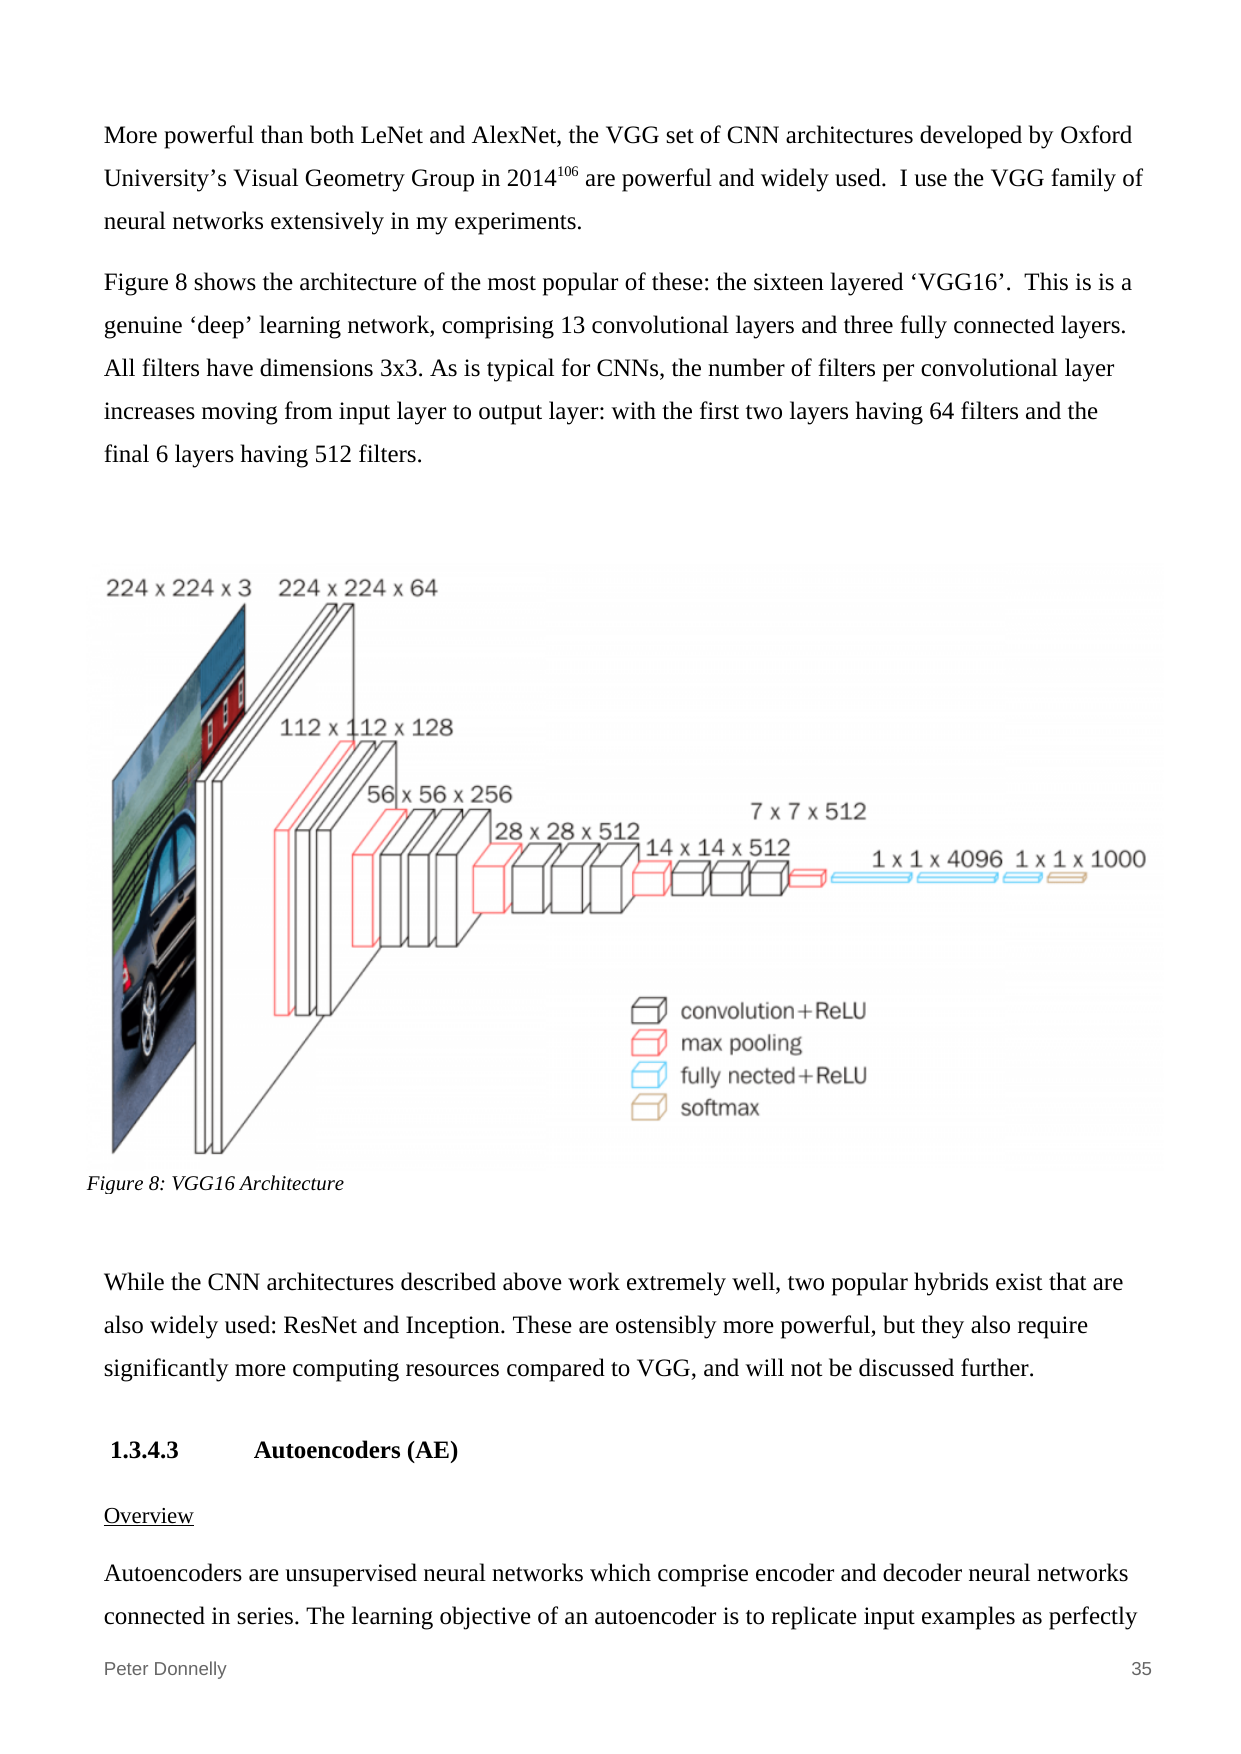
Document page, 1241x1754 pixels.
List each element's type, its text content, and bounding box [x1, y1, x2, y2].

text Autoencoders are unsupervised neural networks which comprise encoder and decoder neural networks connected in series. The learning objective of an autoencoder is to replicate input examples as perfectly [103, 1558, 1146, 1629]
text Figure 8 shows the architecture of the most popular of these: the sixteen layered ‘VGG16’. This is is a genuine ‘deep’ learning network, comprising 13 convolutional layers and three fully connected layers. All filters have dimensions 3x3. As is typical for CNNs, the number of filters per convolutional layer increases moving from input layer to output layer: with the first two layers having 64 filters and the final 6 layers having 512 filters. [103, 267, 1146, 468]
text More powerful than both LeNet and AlexNet, the VGG set of CNN architectures developed by Oxford University’s Visual Geometry Group in 2014 are powerful and widely used. I use the VGG family of neural networks extensively in my experiments. [103, 120, 1146, 235]
subtitle Autoencoders (AE) [103, 1435, 1146, 1463]
text Figure 8: VGG16 Architecture [87, 1171, 1163, 1193]
picture [87, 563, 1164, 1171]
text [103, 500, 1146, 550]
text While the CNN architectures described above work extremely well, two popular hybrids exist that are also widely used: ResNet and Inception. These are ostensibly more powerful, but they also require significantly more computing resources compared to VGG, and will not be discussed further. [103, 1194, 1146, 1382]
subtitle Overview [86, 1502, 1146, 1528]
